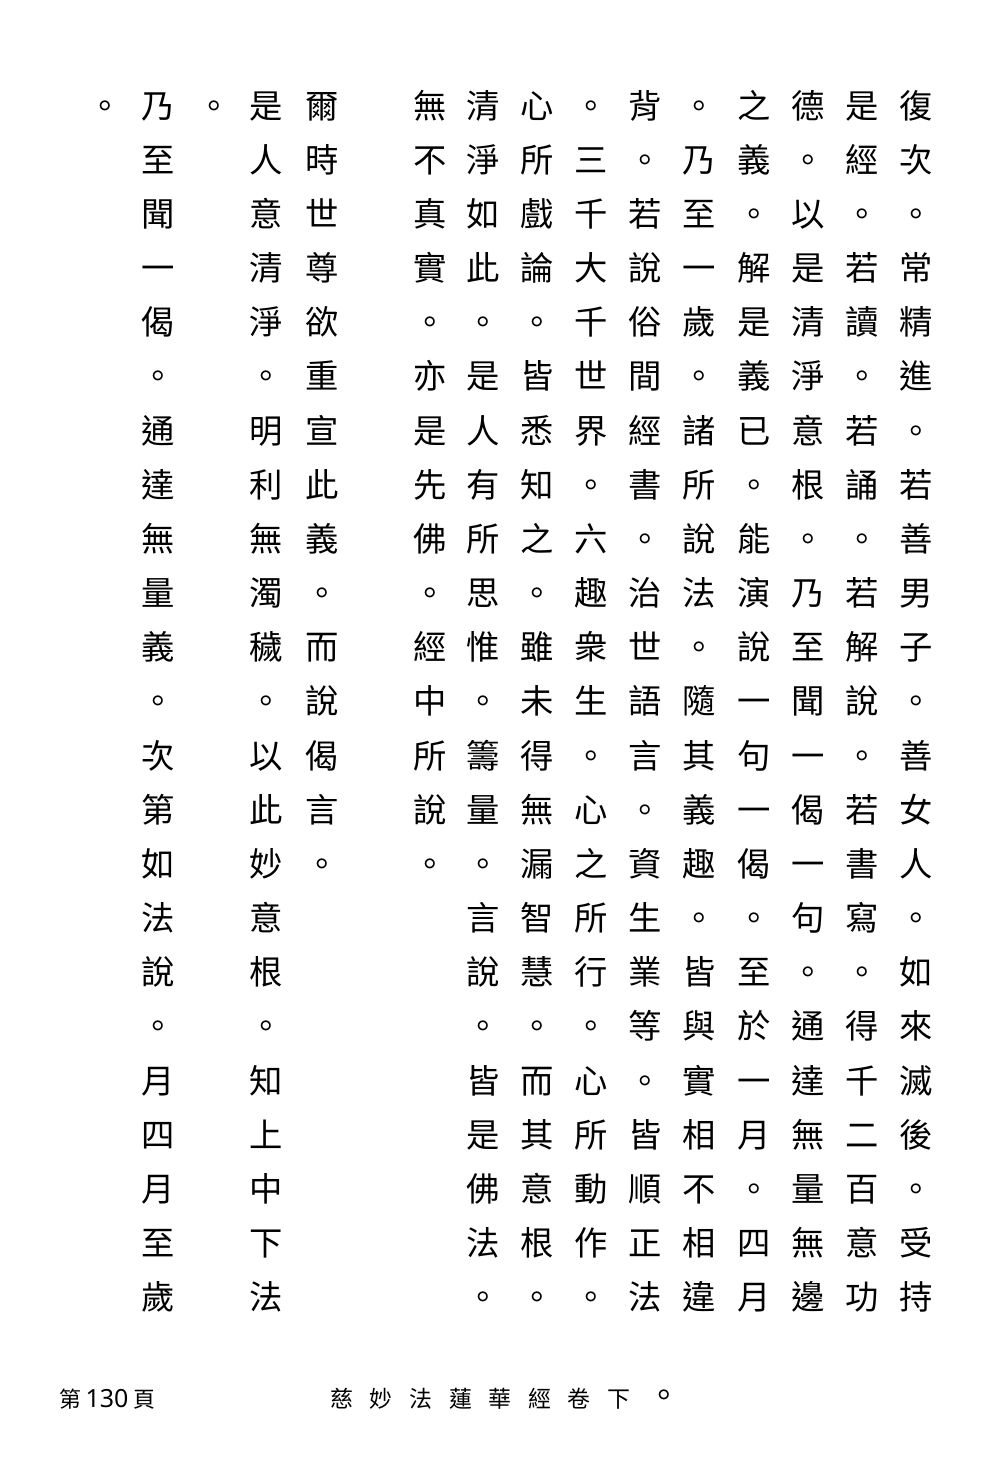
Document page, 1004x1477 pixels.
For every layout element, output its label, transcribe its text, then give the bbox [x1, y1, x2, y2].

text 是人意清淨。明利無濁穢。以此妙意根。知上中下法。 [187, 88, 295, 1363]
text 爾時世尊欲重宣此義。而說偈言。 [295, 88, 349, 1363]
text 復次。常精進。若善男子。善女人。如來滅後。受持是經。若讀。若誦。若解說。若書寫。得千二百意功德。以是清淨意根。乃至聞一偈一句。通達無量無邊之義。解是義已。能演說一句一偈。至於一月。四月。乃至一歲。諸所說法。隨其義趣。皆與實相不相違背。若說俗間經書。治世語言。資生業等。皆順正法。三千大千世界。六趣衆生。心之所行。心所動作。心所戲論。皆悉知之。雖未得無漏智慧。而其意根。清淨如此。是人有所思惟。籌量。言說。皆是佛法。無不真實。亦是先佛。經中所說。 [403, 88, 945, 1363]
text 乃至聞一偈。通達無量義。次第如法說。月四月至歲。 [78, 88, 187, 1363]
